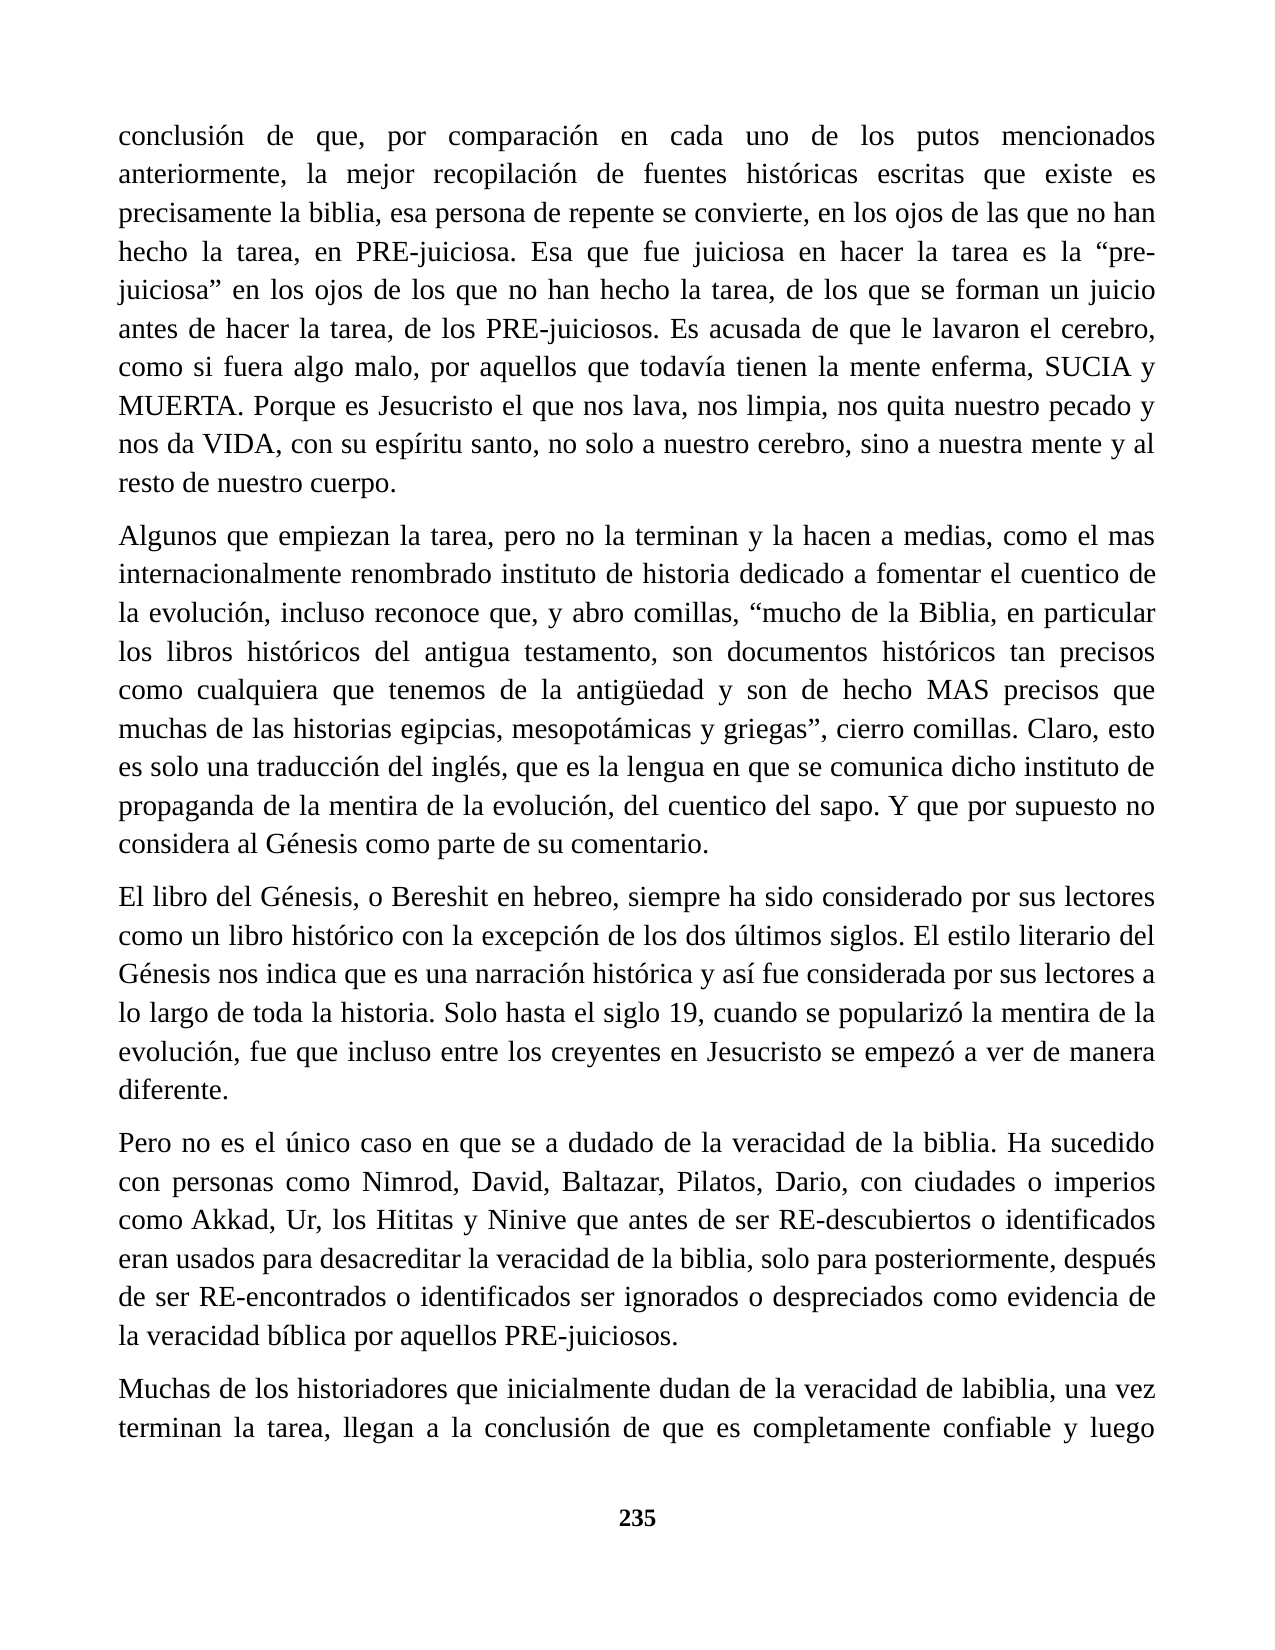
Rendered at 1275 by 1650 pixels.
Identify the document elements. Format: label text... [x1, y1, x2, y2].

text Algunos que empiezan la tarea, pero no la terminan y la hacen a medias, como el mas internacionalmente renombrado instituto de historia dedicado a fomentar el cuentico de la evolución, incluso reconoce que, y abro comillas, “mucho de la Biblia, en particular los libros históricos del antigua testamento, son documentos históricos tan precisos como cualquiera que tenemos de la antigüedad y son de hecho MAS precisos que muchas de las historias egipcias, mesopotámicas y griegas”, cierro comillas. Claro, esto es solo una traducción del inglés, que es la lengua en que se comunica dicho instituto de propaganda de la mentira de la evolución, del cuentico del sapo. Y que por supuesto no considera al Génesis como parte de su comentario. [118, 518, 1157, 860]
text El libro del Génesis, o Bereshit en hebreo, siempre ha sido considerado por sus lectores como un libro histórico con la excepción de los dos últimos siglos. El estilo literario del Génesis nos indica que es una narración histórica y así fue considerada por sus lectores a lo largo de toda la historia. Solo hasta el siglo 19, cuando se popularizó la mentira de la evolución, fue que incluso entre los creyentes en Jesucristo se empezó a ver de manera diferente. [118, 879, 1157, 1106]
text Pero no es el único caso en que se a dudado de la veracidad de la biblia. Ha sucedido con personas como Nimrod, David, Baltazar, Pilatos, Dario, con ciudades o imperios como Akkad, Ur, los Hititas y Ninive que antes de ser RE-descubiertos o identificados eran usados para desacreditar la veracidad de la biblia, solo para posteriormente, después de ser RE-encontrados o identificados ser ignorados o despreciados como evidencia de la veracidad bíblica por aquellos PRE-juiciosos. [118, 1125, 1157, 1352]
text conclusión de que, por comparación en cada uno de los putos mencionados anteriormente, la mejor recopilación de fuentes históricas escritas que existe es precisamente la biblia, esa persona de repente se convierte, en los ojos de las que no han hecho la tarea, en PRE-juiciosa. Esa que fue juiciosa en hacer la tarea es la “pre-juiciosa” en los ojos de los que no han hecho la tarea, de los que se forman un juicio antes de hacer la tarea, de los PRE-juiciosos. Es acusada de que le lavaron el cerebro, como si fuera algo malo, por aquellos que todavía tienen la mente enferma, SUCIA y MUERTA. Porque es Jesucristo el que nos lava, nos limpia, nos quita nuestro pecado y nos da VIDA, con su espíritu santo, no solo a nuestro cerebro, sino a nuestra mente y al resto de nuestro cuerpo. [118, 118, 1157, 498]
text Muchas de los historiadores que inicialmente dudan de la veracidad de labiblia, una vez terminan la tarea, llegan a la conclusión de que es completamente confiable y luego [118, 1371, 1157, 1443]
